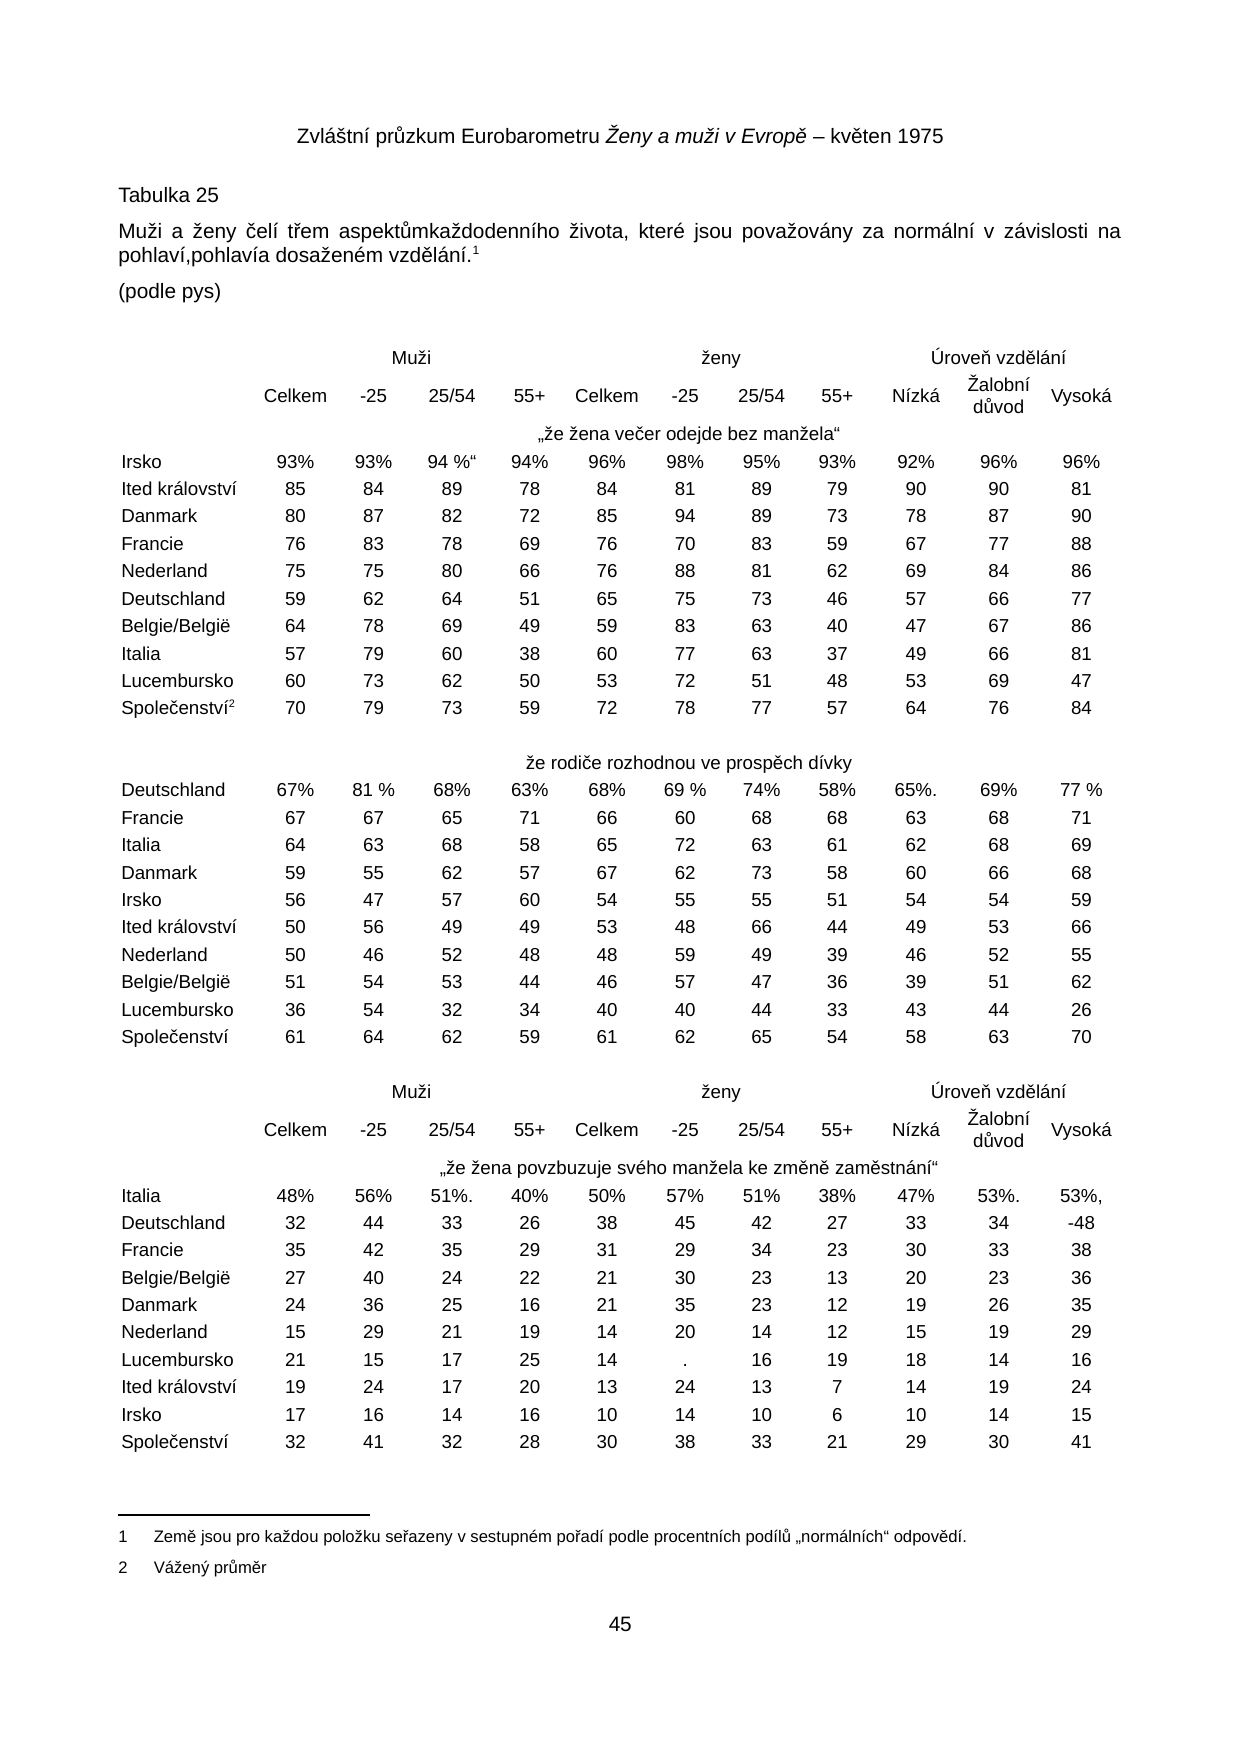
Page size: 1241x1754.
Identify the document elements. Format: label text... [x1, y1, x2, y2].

table_cell 29 [335, 1319, 412, 1346]
table_cell 82 [412, 503, 492, 530]
table_cell 60 [567, 639, 647, 667]
table_cell 46 [567, 968, 647, 996]
table_cell 73 [335, 667, 412, 694]
table_cell 93% [800, 448, 874, 475]
table_cell 47 [875, 612, 957, 639]
table_cell Žalobní důvod [957, 1105, 1040, 1154]
table_cell [800, 722, 874, 749]
table_cell [957, 722, 1040, 749]
table_cell 55+ [800, 1105, 874, 1154]
table_cell 19 [957, 1373, 1040, 1401]
table_cell Belgie/België [118, 968, 255, 996]
table_cell 20 [647, 1319, 723, 1346]
table_cell 60 [875, 859, 957, 886]
table_cell 49 [492, 612, 567, 639]
table_cell 54 [875, 886, 957, 913]
table_cell 16 [335, 1401, 412, 1428]
table_cell [957, 1050, 1040, 1078]
table_cell 68% [567, 776, 647, 804]
table_cell 68 [957, 831, 1040, 858]
table_cell 90 [957, 475, 1040, 502]
table_cell Nederland [118, 1319, 255, 1346]
table_cell Nederland [118, 941, 255, 968]
table_header Muži [255, 344, 567, 371]
table_cell 67 [255, 804, 335, 831]
table_cell 55+ [492, 1105, 567, 1154]
table_cell Irsko [118, 1401, 255, 1428]
table_cell 67 [957, 612, 1040, 639]
table_cell 77 [957, 530, 1040, 557]
table_cell 73 [412, 694, 492, 722]
table_cell 15 [875, 1319, 957, 1346]
table_cell 14 [647, 1401, 723, 1428]
table_cell Nízká [875, 371, 957, 420]
table_cell 40 [567, 996, 647, 1023]
table_cell 70 [1040, 1023, 1122, 1050]
table_cell 59 [1040, 886, 1122, 913]
table_cell 26 [957, 1291, 1040, 1318]
table_cell 33 [412, 1209, 492, 1236]
table_cell 21 [255, 1346, 335, 1373]
table_cell 22 [492, 1264, 567, 1291]
table_cell 60 [647, 804, 723, 831]
table_cell 84 [567, 475, 647, 502]
table_cell 48 [647, 913, 723, 941]
table_cell 77 [1040, 585, 1122, 612]
table_cell 14 [412, 1401, 492, 1428]
table_cell 62 [412, 859, 492, 886]
table_cell 36 [1040, 1264, 1122, 1291]
table_cell 23 [723, 1264, 799, 1291]
table_cell 47% [875, 1181, 957, 1209]
table_cell 81 [647, 475, 723, 502]
table_cell 57 [412, 886, 492, 913]
table_cell -25 [647, 1105, 723, 1154]
table_cell 59 [800, 530, 874, 557]
table_cell 53 [567, 667, 647, 694]
table_cell 55+ [800, 371, 874, 420]
table_cell 36 [800, 968, 874, 996]
table_cell Italia [118, 831, 255, 858]
table_cell 62 [412, 1023, 492, 1050]
table_cell 53 [412, 968, 492, 996]
table_cell 78 [492, 475, 567, 502]
table_cell Italia [118, 1181, 255, 1209]
table_cell 46 [800, 585, 874, 612]
table_cell 63 [723, 639, 799, 667]
table_cell 53 [567, 913, 647, 941]
table_cell 24 [412, 1264, 492, 1291]
table_cell Italia [118, 639, 255, 667]
table_cell 65 [567, 831, 647, 858]
table_cell 39 [875, 968, 957, 996]
table_cell 55 [723, 886, 799, 913]
table_cell Deutschland [118, 776, 255, 804]
table_cell 15 [335, 1346, 412, 1373]
table_cell 16 [492, 1291, 567, 1318]
table_cell 92% [875, 448, 957, 475]
table_cell Ited království [118, 913, 255, 941]
table_cell 72 [647, 667, 723, 694]
table_cell 33 [723, 1428, 799, 1455]
table_cell 46 [875, 941, 957, 968]
table_cell 44 [492, 968, 567, 996]
table_cell 67 [875, 530, 957, 557]
table_cell 57 [492, 859, 567, 886]
table_cell 56 [255, 886, 335, 913]
table_cell 67 [335, 804, 412, 831]
table_cell 10 [875, 1401, 957, 1428]
table_cell 23 [723, 1291, 799, 1318]
table_cell 25 [492, 1346, 567, 1373]
table_cell 76 [255, 530, 335, 557]
table_cell 78 [412, 530, 492, 557]
table_cell 27 [255, 1264, 335, 1291]
table_cell 61 [800, 831, 874, 858]
table_cell 51 [492, 585, 567, 612]
table_cell 54 [567, 886, 647, 913]
table_cell [118, 1050, 255, 1078]
table_cell 24 [647, 1373, 723, 1401]
table_cell 85 [255, 475, 335, 502]
table_cell Celkem [255, 371, 335, 420]
table_cell 50 [255, 913, 335, 941]
table_cell Deutschland [118, 585, 255, 612]
table_cell 85 [567, 503, 647, 530]
table_cell 17 [412, 1373, 492, 1401]
table_cell [723, 1050, 799, 1078]
table_cell 35 [255, 1236, 335, 1264]
table_cell 19 [875, 1291, 957, 1318]
table_cell 51 [255, 968, 335, 996]
table_cell 44 [723, 996, 799, 1023]
table_cell 65%. [875, 776, 957, 804]
table_cell 77 % [1040, 776, 1122, 804]
table_cell 60 [492, 886, 567, 913]
table_cell 55+ [492, 371, 567, 420]
table_cell 65 [567, 585, 647, 612]
table_cell 36 [335, 1291, 412, 1318]
table_cell ženy [567, 1078, 874, 1105]
table_cell 81 [1040, 475, 1122, 502]
table_header [118, 344, 255, 371]
table_cell 90 [1040, 503, 1122, 530]
table_cell 69 [875, 557, 957, 584]
table_cell 83 [335, 530, 412, 557]
table_cell 60 [255, 667, 335, 694]
text (podle pys) [118, 278, 1122, 302]
table_cell 69 [492, 530, 567, 557]
table_cell Celkem [255, 1105, 335, 1154]
table_cell 56 [335, 913, 412, 941]
table_cell 51 [957, 968, 1040, 996]
table_cell 19 [800, 1346, 874, 1373]
table_cell 79 [335, 639, 412, 667]
table_cell -48 [1040, 1209, 1122, 1236]
table_cell 68 [1040, 859, 1122, 886]
table_cell 27 [800, 1209, 874, 1236]
table_cell 59 [255, 585, 335, 612]
table_cell 35 [1040, 1291, 1122, 1318]
table_cell 75 [647, 585, 723, 612]
table_cell 33 [800, 996, 874, 1023]
table_cell [647, 722, 723, 749]
table_cell 67 [567, 859, 647, 886]
table_cell 46 [335, 941, 412, 968]
table_cell 26 [1040, 996, 1122, 1023]
table_cell 57 [255, 639, 335, 667]
table_cell 29 [647, 1236, 723, 1264]
table_cell 49 [412, 913, 492, 941]
table_cell 10 [723, 1401, 799, 1428]
table_cell Danmark [118, 503, 255, 530]
table_cell 34 [957, 1209, 1040, 1236]
table_cell Lucembursko [118, 667, 255, 694]
table_cell 18 [875, 1346, 957, 1373]
table_cell 59 [492, 694, 567, 722]
table_cell 54 [335, 968, 412, 996]
table_cell 96% [1040, 448, 1122, 475]
table_cell 19 [957, 1319, 1040, 1346]
table_cell 20 [875, 1264, 957, 1291]
table_cell 80 [412, 557, 492, 584]
table_cell 43 [875, 996, 957, 1023]
table_cell 38 [567, 1209, 647, 1236]
table_cell 63 [335, 831, 412, 858]
table_cell 28 [492, 1428, 567, 1455]
table_cell 48 [800, 667, 874, 694]
table_cell 31 [567, 1236, 647, 1264]
table_cell 73 [723, 585, 799, 612]
table_cell 62 [875, 831, 957, 858]
table_cell [1040, 722, 1122, 749]
table_cell 7 [800, 1373, 874, 1401]
table_cell 29 [492, 1236, 567, 1264]
table_cell 63 [957, 1023, 1040, 1050]
table_cell 53%, [1040, 1181, 1122, 1209]
table_cell 44 [957, 996, 1040, 1023]
table_cell Společenství [118, 694, 255, 722]
table_cell Nederland [118, 557, 255, 584]
table_cell 94% [492, 448, 567, 475]
table_cell 68 [800, 804, 874, 831]
table_cell 17 [255, 1401, 335, 1428]
table_cell 57 [800, 694, 874, 722]
table_cell 20 [492, 1373, 567, 1401]
table_cell 71 [492, 804, 567, 831]
text Tabulka 25 [118, 183, 1122, 207]
table_cell 66 [723, 913, 799, 941]
table_cell 30 [875, 1236, 957, 1264]
table_cell 63% [492, 776, 567, 804]
table_cell [800, 1050, 874, 1078]
table_cell 88 [647, 557, 723, 584]
table_cell 49 [875, 913, 957, 941]
table_cell Danmark [118, 1291, 255, 1318]
table_cell 61 [255, 1023, 335, 1050]
table_cell 64 [255, 831, 335, 858]
table_cell 40 [800, 612, 874, 639]
table_cell 51% [723, 1181, 799, 1209]
table_cell 83 [647, 612, 723, 639]
table_cell 65 [723, 1023, 799, 1050]
table_cell 61 [567, 1023, 647, 1050]
table_cell 68 [412, 831, 492, 858]
table_cell 29 [875, 1428, 957, 1455]
table_cell 44 [800, 913, 874, 941]
table_cell 69 [957, 667, 1040, 694]
table_cell 47 [335, 886, 412, 913]
table_cell 32 [255, 1428, 335, 1455]
table_cell 66 [957, 859, 1040, 886]
table_cell 51 [800, 886, 874, 913]
table_cell 45 [647, 1209, 723, 1236]
table_cell 73 [800, 503, 874, 530]
table_cell 48% [255, 1181, 335, 1209]
table_cell 30 [957, 1428, 1040, 1455]
table_cell 13 [800, 1264, 874, 1291]
table_cell 52 [412, 941, 492, 968]
table_cell 21 [567, 1291, 647, 1318]
table_cell 88 [1040, 530, 1122, 557]
table_cell 35 [647, 1291, 723, 1318]
table_cell [647, 1050, 723, 1078]
table_cell 70 [255, 694, 335, 722]
table_cell [412, 722, 492, 749]
table_cell 98% [647, 448, 723, 475]
table_cell 62 [647, 859, 723, 886]
table_cell 79 [800, 475, 874, 502]
table_cell Francie [118, 804, 255, 831]
table_cell Společenství [118, 1023, 255, 1050]
table_cell 78 [335, 612, 412, 639]
table_cell 63 [723, 612, 799, 639]
table_cell 53%. [957, 1181, 1040, 1209]
table_cell Irsko [118, 448, 255, 475]
table_cell 24 [335, 1373, 412, 1401]
table_cell 64 [412, 585, 492, 612]
table_cell 66 [567, 804, 647, 831]
table_cell [412, 1050, 492, 1078]
table_cell [118, 749, 255, 776]
table_cell 32 [412, 1428, 492, 1455]
table_cell 94 %“ [412, 448, 492, 475]
table_cell 59 [255, 859, 335, 886]
table_cell [567, 1050, 647, 1078]
table_cell 53 [875, 667, 957, 694]
table_cell 29 [1040, 1319, 1122, 1346]
table_cell 35 [412, 1236, 492, 1264]
table_cell 81 [1040, 639, 1122, 667]
table_cell 65 [412, 804, 492, 831]
table_cell [492, 1050, 567, 1078]
table_cell 36 [255, 996, 335, 1023]
table_cell 54 [800, 1023, 874, 1050]
table_cell 59 [647, 941, 723, 968]
table_cell 30 [647, 1264, 723, 1291]
table_cell 66 [492, 557, 567, 584]
table_cell 49 [875, 639, 957, 667]
table_cell 40 [647, 996, 723, 1023]
table_cell 59 [567, 612, 647, 639]
table_cell 89 [723, 475, 799, 502]
table_cell [723, 722, 799, 749]
table_cell 70 [647, 530, 723, 557]
table_cell Vysoká [1040, 1105, 1122, 1154]
table_cell 40 [335, 1264, 412, 1291]
table_cell 73 [723, 859, 799, 886]
table_cell 58 [875, 1023, 957, 1050]
table_cell 94 [647, 503, 723, 530]
table_cell 89 [412, 475, 492, 502]
table_cell Úroveň vzdělání [875, 1078, 1122, 1105]
table_cell [335, 722, 412, 749]
table_cell Ited království [118, 1373, 255, 1401]
table_cell 52 [957, 941, 1040, 968]
table_cell 14 [567, 1319, 647, 1346]
table_cell 62 [647, 1023, 723, 1050]
table_cell 14 [567, 1346, 647, 1373]
table_cell 53 [957, 913, 1040, 941]
table_cell 93% [255, 448, 335, 475]
table_cell 62 [1040, 968, 1122, 996]
table_cell 64 [255, 612, 335, 639]
table_cell 30 [567, 1428, 647, 1455]
table_cell 60 [412, 639, 492, 667]
table_cell 16 [723, 1346, 799, 1373]
table_cell 93% [335, 448, 412, 475]
table_cell -25 [335, 371, 412, 420]
table_cell 38 [1040, 1236, 1122, 1264]
table_cell 56% [335, 1181, 412, 1209]
table_cell 59 [492, 1023, 567, 1050]
table_cell 25/54 [412, 1105, 492, 1154]
table_cell 14 [875, 1373, 957, 1401]
table_cell Belgie/België [118, 612, 255, 639]
table_cell „že žena večer odejde bez manžela“ [255, 420, 1122, 448]
text Muži a ženy čelí třem aspektůmkaždodenního života, které jsou považovány za normální v závislosti na pohlaví,pohlavía dosaženém vzdělání. [118, 219, 1122, 267]
table_cell Francie [118, 1236, 255, 1264]
table_cell 89 [723, 503, 799, 530]
table_cell 41 [1040, 1428, 1122, 1455]
table_cell [118, 420, 255, 448]
table_cell 17 [412, 1346, 492, 1373]
table_cell 57% [647, 1181, 723, 1209]
table_cell Danmark [118, 859, 255, 886]
table_cell 66 [957, 585, 1040, 612]
table_cell 72 [492, 503, 567, 530]
table_cell 40% [492, 1181, 567, 1209]
table_cell 64 [875, 694, 957, 722]
table_cell Lucembursko [118, 1346, 255, 1373]
table_header Úroveň vzdělání [875, 344, 1122, 371]
table_cell 25/54 [723, 1105, 799, 1154]
table_cell 49 [723, 941, 799, 968]
table_cell 62 [800, 557, 874, 584]
table_cell [492, 722, 567, 749]
table_cell [875, 1050, 957, 1078]
table_cell 13 [567, 1373, 647, 1401]
table_cell 51 [723, 667, 799, 694]
table_cell 69% [957, 776, 1040, 804]
table_cell 15 [255, 1319, 335, 1346]
table_cell 47 [723, 968, 799, 996]
table_cell 37 [800, 639, 874, 667]
table_cell 84 [335, 475, 412, 502]
table_cell 68 [723, 804, 799, 831]
table_cell 41 [335, 1428, 412, 1455]
table_cell 44 [335, 1209, 412, 1236]
table_cell 86 [1040, 557, 1122, 584]
table_cell 84 [1040, 694, 1122, 722]
table_cell 42 [723, 1209, 799, 1236]
table_cell 23 [957, 1264, 1040, 1291]
table_cell Belgie/België [118, 1264, 255, 1291]
table_cell Celkem [567, 371, 647, 420]
table_cell „že žena povzbuzuje svého manžela ke změně zaměstnání“ [255, 1154, 1122, 1181]
table_cell 66 [957, 639, 1040, 667]
table_cell 62 [412, 667, 492, 694]
table_cell 54 [335, 996, 412, 1023]
table_cell 96% [567, 448, 647, 475]
table_cell 25/54 [723, 371, 799, 420]
table_cell 57 [647, 968, 723, 996]
table_cell -25 [647, 371, 723, 420]
table_cell 58 [800, 859, 874, 886]
table_cell 77 [723, 694, 799, 722]
table_cell 38 [647, 1428, 723, 1455]
table_cell 16 [492, 1401, 567, 1428]
table_cell 66 [1040, 913, 1122, 941]
table_cell 55 [335, 859, 412, 886]
table_cell 48 [492, 941, 567, 968]
table_cell 77 [647, 639, 723, 667]
table_cell 57 [875, 585, 957, 612]
table_cell 50 [492, 667, 567, 694]
table_cell 55 [647, 886, 723, 913]
table_cell 33 [957, 1236, 1040, 1264]
table_cell 71 [1040, 804, 1122, 831]
table_cell 86 [1040, 612, 1122, 639]
table_cell 25 [412, 1291, 492, 1318]
table_cell 33 [875, 1209, 957, 1236]
table_cell 90 [875, 475, 957, 502]
table_cell 78 [647, 694, 723, 722]
table_cell [1040, 1050, 1122, 1078]
table_cell 49 [492, 913, 567, 941]
table_cell 26 [492, 1209, 567, 1236]
table_cell Ited království [118, 475, 255, 502]
table_cell 69 [1040, 831, 1122, 858]
table_cell 24 [1040, 1373, 1122, 1401]
table_cell 69 [412, 612, 492, 639]
table_cell 72 [647, 831, 723, 858]
table_cell Lucembursko [118, 996, 255, 1023]
table_cell 38% [800, 1181, 874, 1209]
table_cell [118, 1078, 255, 1105]
table_cell 55 [1040, 941, 1122, 968]
table_cell 54 [957, 886, 1040, 913]
table_header ženy [567, 344, 874, 371]
table_cell 63 [875, 804, 957, 831]
table_cell 48 [567, 941, 647, 968]
table_cell 14 [957, 1346, 1040, 1373]
table_cell 87 [335, 503, 412, 530]
table_cell 19 [255, 1373, 335, 1401]
table_cell 68 [957, 804, 1040, 831]
table_cell 96% [957, 448, 1040, 475]
table_cell 21 [412, 1319, 492, 1346]
table_cell 74% [723, 776, 799, 804]
table_cell že rodiče rozhodnou ve prospěch dívky [255, 749, 1122, 776]
table_cell -25 [335, 1105, 412, 1154]
table_cell 14 [957, 1401, 1040, 1428]
table_cell 42 [335, 1236, 412, 1264]
table_cell 95% [723, 448, 799, 475]
table_cell 67% [255, 776, 335, 804]
table_cell 39 [800, 941, 874, 968]
table_cell 38 [492, 639, 567, 667]
table_cell 21 [567, 1264, 647, 1291]
table_cell 19 [492, 1319, 567, 1346]
table_cell 76 [567, 557, 647, 584]
table_cell [118, 371, 255, 420]
table_cell 76 [957, 694, 1040, 722]
table_cell Celkem [567, 1105, 647, 1154]
table_cell 68% [412, 776, 492, 804]
table_cell 15 [1040, 1401, 1122, 1428]
table_cell 78 [875, 503, 957, 530]
table_cell [335, 1050, 412, 1078]
table_cell Žalobní důvod [957, 371, 1040, 420]
table_cell Společenství [118, 1428, 255, 1455]
table_cell [875, 722, 957, 749]
table_cell 34 [723, 1236, 799, 1264]
table_cell 80 [255, 503, 335, 530]
table_cell Nízká [875, 1105, 957, 1154]
table_cell 76 [567, 530, 647, 557]
table_cell 81 % [335, 776, 412, 804]
table_cell 75 [255, 557, 335, 584]
table_cell 84 [957, 557, 1040, 584]
table_cell [118, 1105, 255, 1154]
table_cell Francie [118, 530, 255, 557]
table_cell 32 [412, 996, 492, 1023]
table_cell 62 [335, 585, 412, 612]
table_cell Vysoká [1040, 371, 1122, 420]
table_cell 50% [567, 1181, 647, 1209]
table_cell 25/54 [412, 371, 492, 420]
table_cell Deutschland [118, 1209, 255, 1236]
table_cell 32 [255, 1209, 335, 1236]
table_cell Muži [255, 1078, 567, 1105]
table_cell 81 [723, 557, 799, 584]
table_cell Irsko [118, 886, 255, 913]
table_cell 13 [723, 1373, 799, 1401]
table_cell 24 [255, 1291, 335, 1318]
table_cell [118, 722, 255, 749]
table_cell 10 [567, 1401, 647, 1428]
table_cell 72 [567, 694, 647, 722]
table_cell 34 [492, 996, 567, 1023]
table_cell 75 [335, 557, 412, 584]
table_cell 58% [800, 776, 874, 804]
table_cell [118, 1154, 255, 1181]
table_cell [255, 1050, 335, 1078]
table_cell 12 [800, 1291, 874, 1318]
text Země jsou pro každou položku seřazeny v sestupném pořadí podle procentních podílů „normálních“ odpovědí. [118, 1527, 1122, 1546]
table_cell . [647, 1346, 723, 1373]
table_cell 16 [1040, 1346, 1122, 1373]
table_cell 63 [723, 831, 799, 858]
table_cell [255, 722, 335, 749]
table_cell 6 [800, 1401, 874, 1428]
table_cell 14 [723, 1319, 799, 1346]
table_cell 69 % [647, 776, 723, 804]
table_cell 79 [335, 694, 412, 722]
table_cell 12 [800, 1319, 874, 1346]
table_cell 50 [255, 941, 335, 968]
table_cell 23 [800, 1236, 874, 1264]
table_cell 83 [723, 530, 799, 557]
table_cell 51%. [412, 1181, 492, 1209]
table_cell 58 [492, 831, 567, 858]
table_cell 64 [335, 1023, 412, 1050]
table_cell 87 [957, 503, 1040, 530]
table_cell 21 [800, 1428, 874, 1455]
table_cell 47 [1040, 667, 1122, 694]
table_cell [567, 722, 647, 749]
